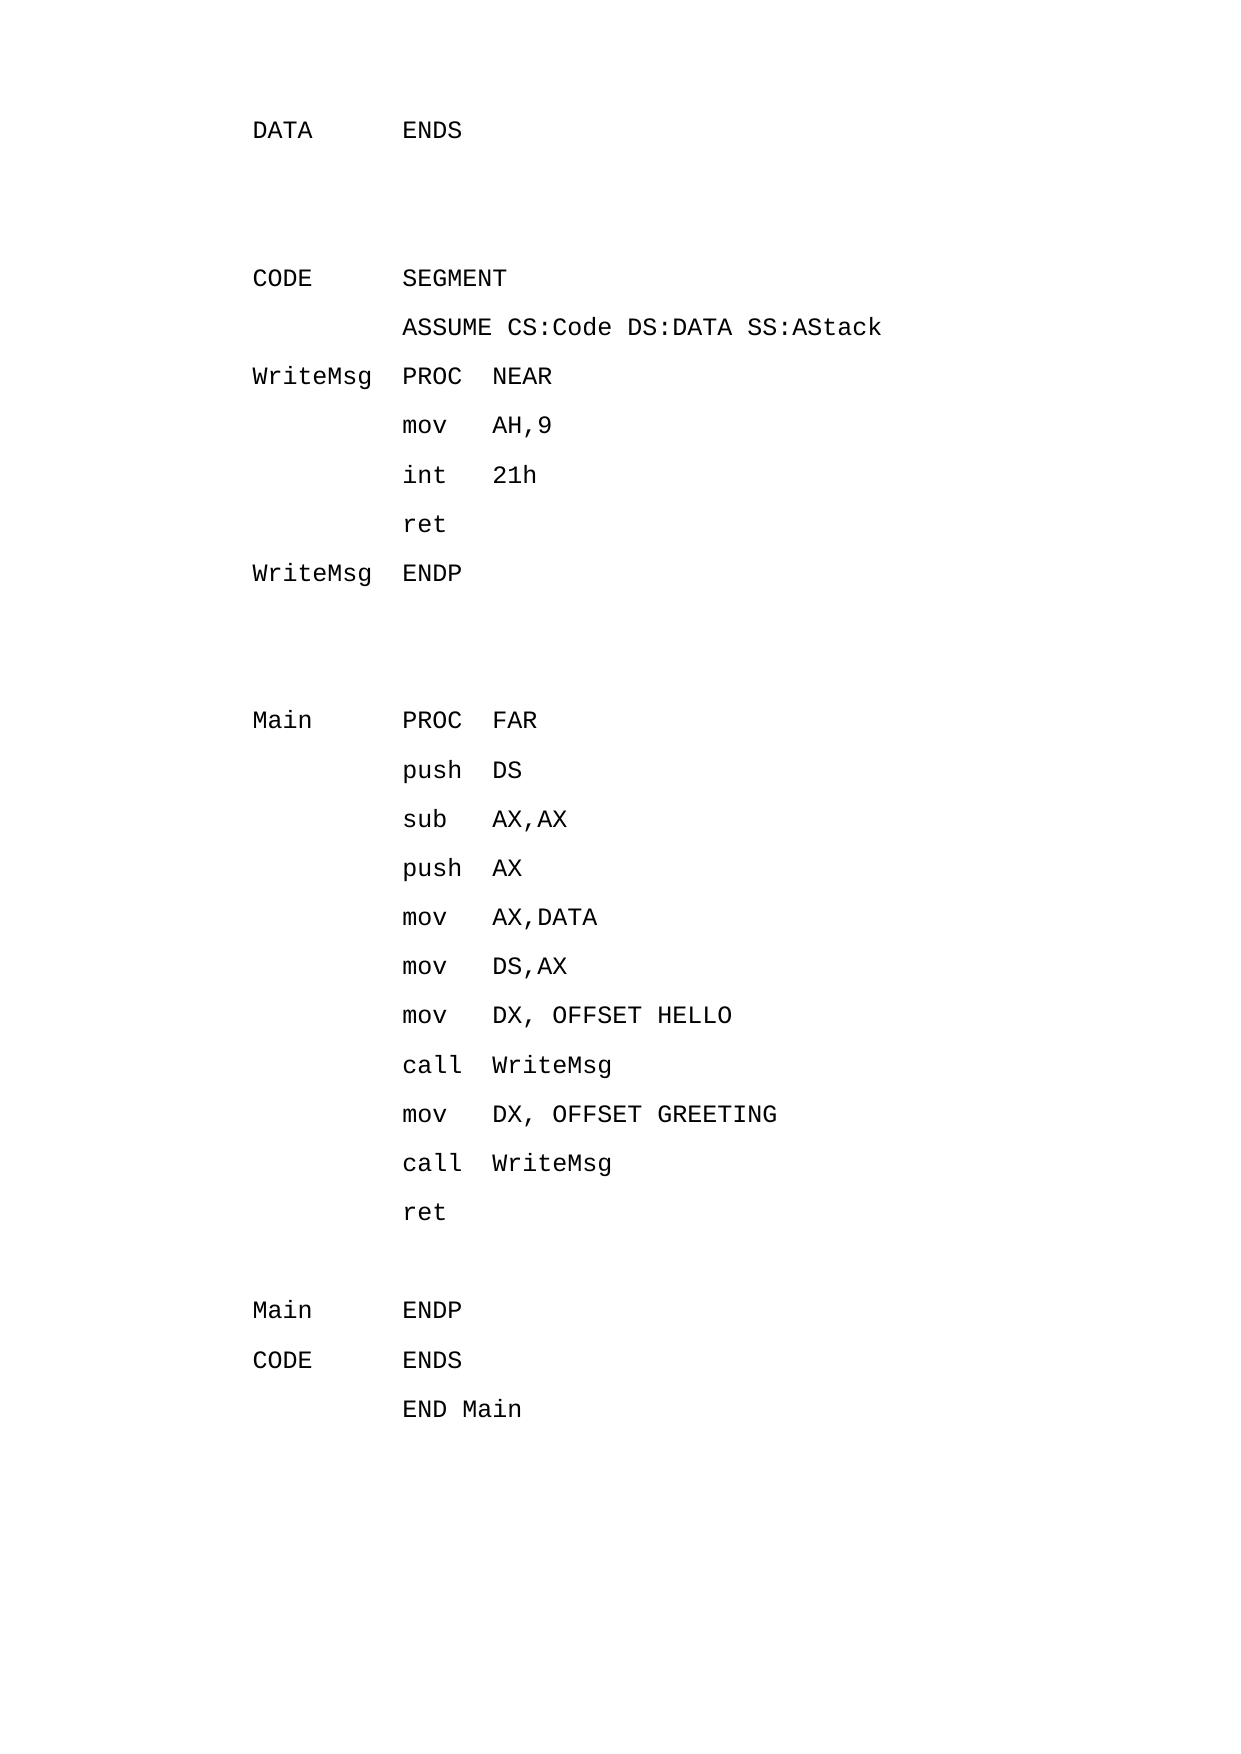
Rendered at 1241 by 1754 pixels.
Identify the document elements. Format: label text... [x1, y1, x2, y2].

text mov DX, OFFSET GREETING [252, 1101, 1152, 1130]
text END Main [252, 1396, 1152, 1425]
text DATA ENDS [252, 118, 1152, 146]
text CODE ENDS [252, 1347, 1152, 1376]
text ret [252, 511, 1152, 540]
text ASSUME CS:Code DS:DATA SS:AStack [252, 315, 1152, 343]
text WriteMsg PROC NEAR [252, 364, 1152, 392]
text push DS [252, 757, 1152, 786]
text mov DX, OFFSET HELLO [252, 1003, 1152, 1031]
text mov AX,DATA [252, 905, 1152, 933]
text push AX [252, 856, 1152, 884]
text call WriteMsg [252, 1151, 1152, 1179]
text WriteMsg ENDP [252, 561, 1152, 589]
text CODE SEGMENT [252, 266, 1152, 294]
text int 21h [252, 462, 1152, 491]
text mov DS,AX [252, 954, 1152, 982]
text sub AX,AX [252, 806, 1152, 835]
text Main ENDP [252, 1298, 1152, 1326]
text ret [252, 1200, 1152, 1228]
text Main PROC FAR [252, 708, 1152, 736]
text mov AH,9 [252, 413, 1152, 441]
text call WriteMsg [252, 1052, 1152, 1081]
